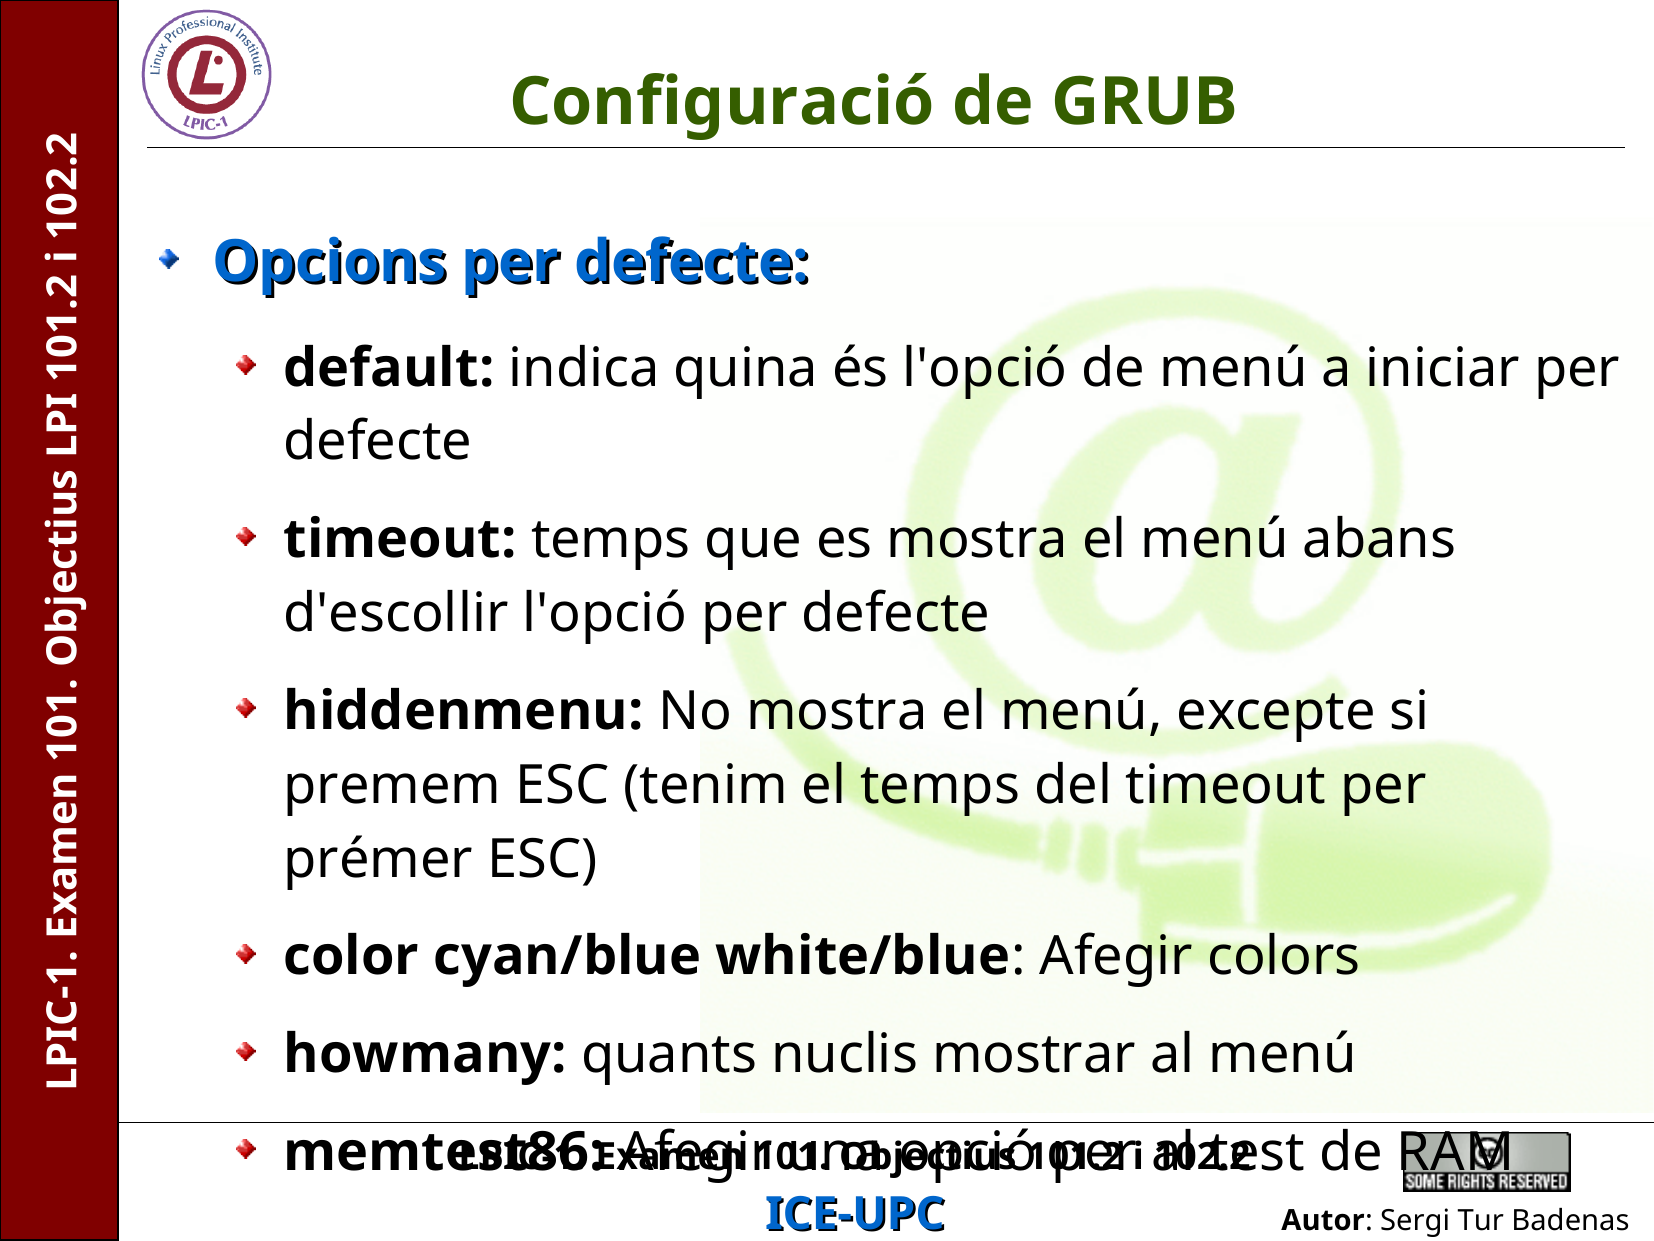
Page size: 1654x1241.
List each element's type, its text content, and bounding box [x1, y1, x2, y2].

picture [135, 5, 277, 55]
title Configuració de GRUB [129, 55, 1619, 142]
picture [700, 217, 1654, 1113]
list Opcions per defecte: default: indica quina és l'opció de menú a iniciar per defecte timeout: temps que es mostra el menú abans d'escollir l'opció per defecte hiddenmenu: No mostra el menú, excepte si premem ESC (tenim el temps del timeout per prémer ESC) color cyan/blue white/blue: Afegir colors howmany: quants nuclis mostrar al menú memtest86: Afegir una opció per al test de RAM [141, 219, 1630, 1172]
picture [1403, 1172, 1571, 1192]
